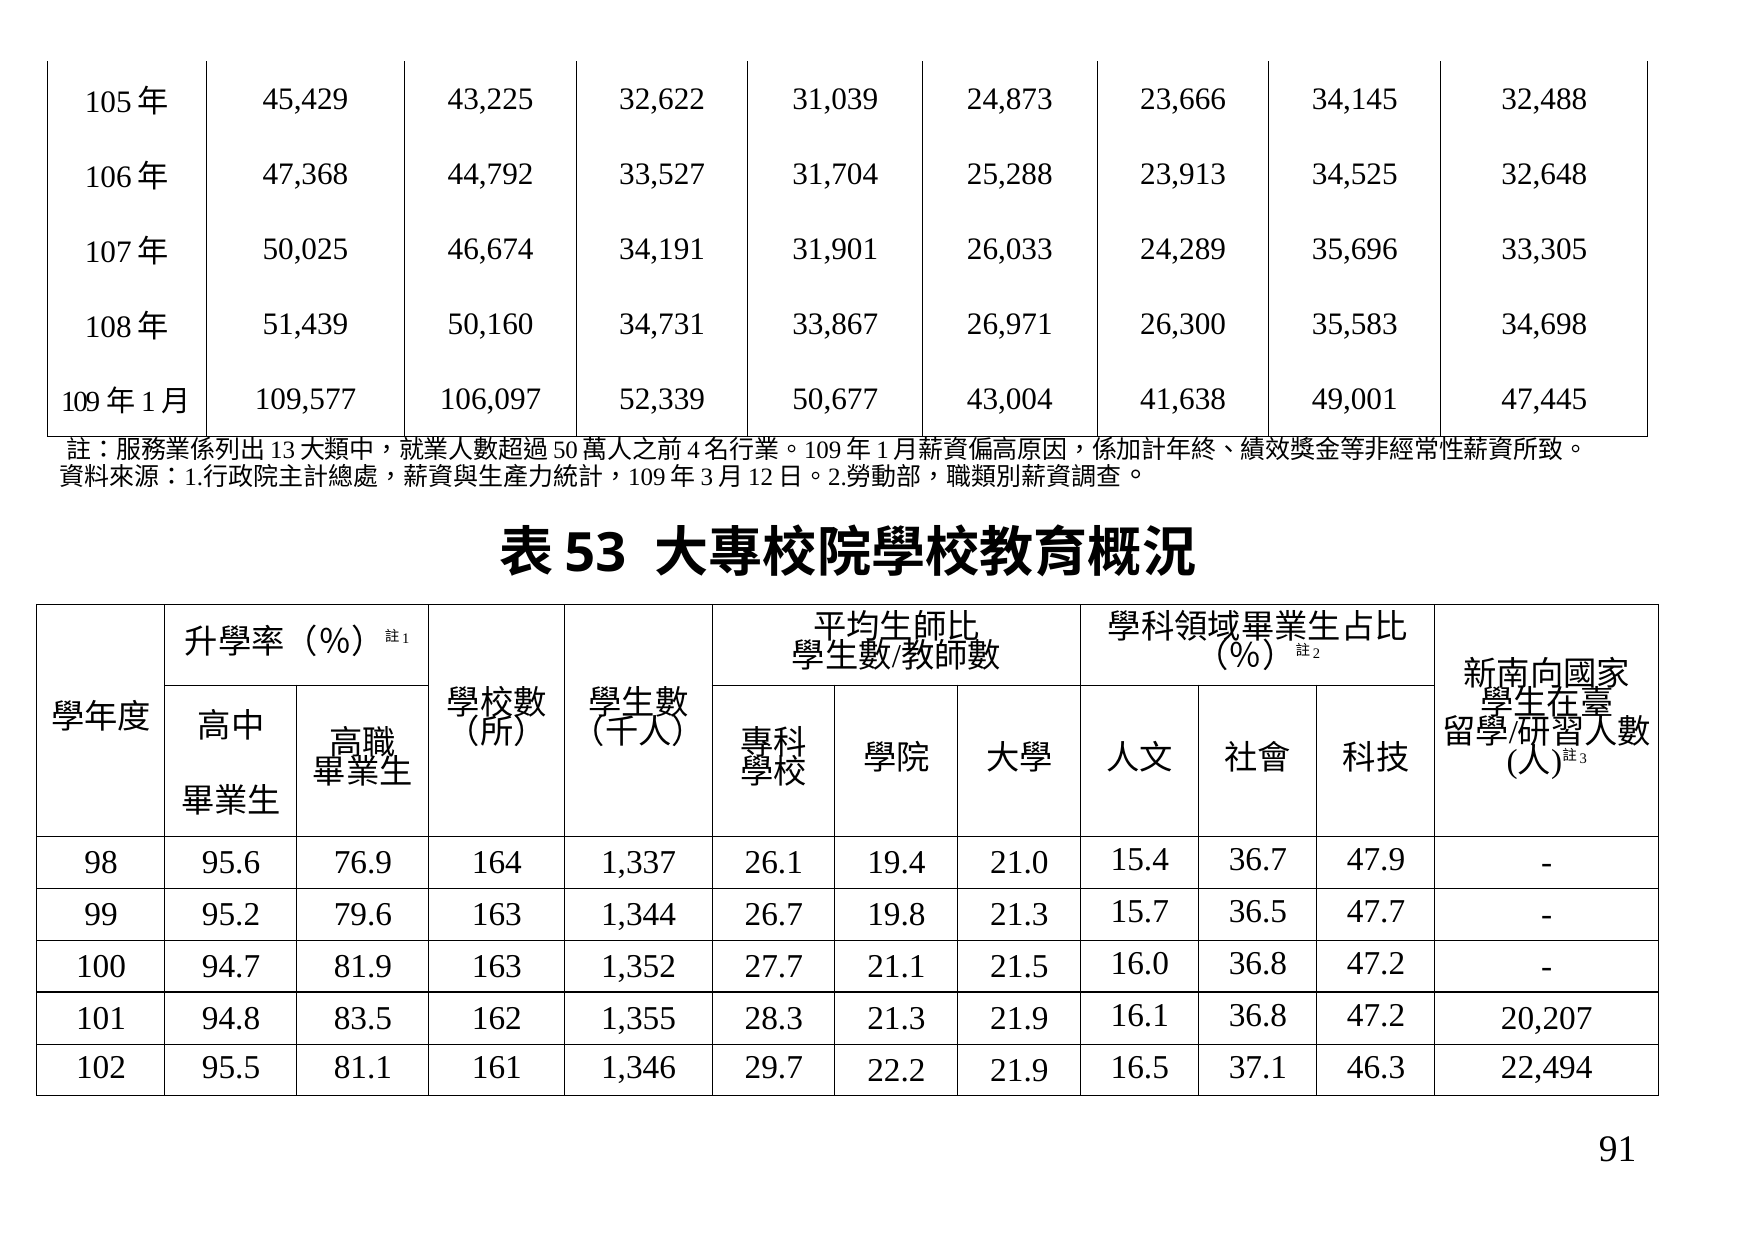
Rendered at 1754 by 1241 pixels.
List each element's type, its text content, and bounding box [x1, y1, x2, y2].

table_cell 47.7 [1317, 889, 1434, 939]
table_cell 32,648 [1441, 136, 1647, 211]
table_cell 大學 [958, 686, 1080, 836]
table_cell 24,289 [1098, 211, 1268, 286]
table_cell 學院 [835, 686, 957, 836]
table_cell 47.2 [1317, 941, 1434, 991]
table_cell 50,160 [405, 286, 576, 361]
table_cell 37.1 [1199, 1045, 1316, 1095]
table_cell 102 [37, 1045, 164, 1095]
table_cell 33,527 [577, 136, 747, 211]
table_cell 26,300 [1098, 286, 1268, 361]
table_cell 專科 學校 [713, 686, 834, 836]
table_cell 50,025 [207, 211, 404, 286]
table_cell 社會 [1199, 686, 1316, 836]
table_cell 47,445 [1441, 361, 1647, 436]
table_cell 21.5 [958, 941, 1080, 991]
table_cell 26.7 [713, 889, 834, 939]
table_cell 19.4 [835, 837, 957, 887]
table_cell 79.6 [297, 889, 428, 939]
table_cell 50,677 [748, 361, 922, 436]
table_cell 98 [37, 837, 164, 887]
table_cell 31,901 [748, 211, 922, 286]
table_cell 76.9 [297, 837, 428, 887]
table_cell 36.7 [1199, 837, 1316, 887]
subtitle 表53 大專校院學校教育概況 [59, 491, 1636, 604]
table_cell 44,792 [405, 136, 576, 211]
table_cell 科技 [1317, 686, 1434, 836]
table_cell 16.0 [1081, 941, 1198, 991]
table_cell 94.8 [165, 993, 296, 1043]
table_cell 22.2 [835, 1045, 957, 1095]
table_cell 43,004 [923, 361, 1097, 436]
table_header 學科領域畢業生占比（％）註2 [1081, 605, 1434, 684]
table_cell 21.1 [835, 941, 957, 991]
table_header 平均生師比 學生數/教師數 [713, 605, 1080, 684]
table_cell 106年 [48, 136, 206, 211]
table_cell 163 [429, 941, 564, 991]
table_cell 22,494 [1435, 1045, 1658, 1095]
table_cell 43,225 [405, 61, 576, 136]
table_cell 31,704 [748, 136, 922, 211]
table_cell - [1435, 941, 1658, 991]
table_cell 16.1 [1081, 993, 1198, 1043]
table_header 新南向國家 學生在臺 留學/研習人數(人)註3 [1435, 605, 1658, 836]
table_cell 162 [429, 993, 564, 1043]
table_cell 47.9 [1317, 837, 1434, 887]
table_cell 24,873 [923, 61, 1097, 136]
table_cell 109,577 [207, 361, 404, 436]
table_cell 26,033 [923, 211, 1097, 286]
table_cell 29.7 [713, 1045, 834, 1095]
table_cell 23,913 [1098, 136, 1268, 211]
table_cell 35,696 [1269, 211, 1440, 286]
table_cell 95.6 [165, 837, 296, 887]
table_cell 15.4 [1081, 837, 1198, 887]
table_cell 106,097 [405, 361, 576, 436]
table_cell 83.5 [297, 993, 428, 1043]
table_cell 21.9 [958, 993, 1080, 1043]
table_cell 32,622 [577, 61, 747, 136]
table_header 學校數 （所） [429, 605, 564, 836]
table_cell 99 [37, 889, 164, 939]
table_cell 36.8 [1199, 993, 1316, 1043]
table_cell 21.3 [958, 889, 1080, 939]
table_cell 34,731 [577, 286, 747, 361]
table_cell 34,145 [1269, 61, 1440, 136]
table_cell 107年 [48, 211, 206, 286]
table_cell 100 [37, 941, 164, 991]
table_cell 26,971 [923, 286, 1097, 361]
table_cell 26.1 [713, 837, 834, 887]
text 資料來源：1.行政院主計總處，薪資與生產力統計，109年3月12日。2.勞動部，職類別薪資調查。 [59, 464, 1636, 491]
table_cell 81.1 [297, 1045, 428, 1095]
table_cell 95.5 [165, 1045, 296, 1095]
table_cell 46,674 [405, 211, 576, 286]
table_cell 25,288 [923, 136, 1097, 211]
table_cell 33,305 [1441, 211, 1647, 286]
table_cell 21.0 [958, 837, 1080, 887]
table_cell 1,337 [565, 837, 712, 887]
table_cell 47.2 [1317, 993, 1434, 1043]
table_cell 19.8 [835, 889, 957, 939]
table_cell 52,339 [577, 361, 747, 436]
table_cell 32,488 [1441, 61, 1647, 136]
table_cell 1,352 [565, 941, 712, 991]
table_cell 36.5 [1199, 889, 1316, 939]
table_cell 109年1月 [48, 361, 206, 436]
table_cell - [1435, 889, 1658, 939]
table_cell 49,001 [1269, 361, 1440, 436]
table_cell 27.7 [713, 941, 834, 991]
table_header 學生數 （千人） [565, 605, 712, 836]
table_cell 46.3 [1317, 1045, 1434, 1095]
table_cell 34,191 [577, 211, 747, 286]
table_cell 16.5 [1081, 1045, 1198, 1095]
table_cell 163 [429, 889, 564, 939]
table_cell 21.9 [958, 1045, 1080, 1095]
table_cell 81.9 [297, 941, 428, 991]
table_cell 21.3 [835, 993, 957, 1043]
table_cell 高職 畢業生 [297, 686, 428, 836]
table_cell 35,583 [1269, 286, 1440, 361]
table_cell 47,368 [207, 136, 404, 211]
table_cell 51,439 [207, 286, 404, 361]
table_cell 人文 [1081, 686, 1198, 836]
table_cell 1,355 [565, 993, 712, 1043]
table_cell 164 [429, 837, 564, 887]
text 註：服務業係列出13大類中，就業人數超過50萬人之前4名行業。109年1月薪資偏高原因，係加計年終、績效獎金等非經常性薪資所致。 [66, 437, 1636, 464]
table_cell 108年 [48, 286, 206, 361]
table_cell 31,039 [748, 61, 922, 136]
table_cell 101 [37, 993, 164, 1043]
table_cell 23,666 [1098, 61, 1268, 136]
table_cell 36.8 [1199, 941, 1316, 991]
table_cell 105年 [48, 61, 206, 136]
table_cell 高中 畢業生 [165, 686, 296, 836]
table_cell 34,698 [1441, 286, 1647, 361]
table_cell 41,638 [1098, 361, 1268, 436]
table_header 學年度 [37, 605, 164, 836]
table_cell 94.7 [165, 941, 296, 991]
table_cell 20,207 [1435, 993, 1658, 1043]
table_cell 33,867 [748, 286, 922, 361]
table_cell 34,525 [1269, 136, 1440, 211]
table_cell 45,429 [207, 61, 404, 136]
table_cell 28.3 [713, 993, 834, 1043]
table_cell 15.7 [1081, 889, 1198, 939]
table_header 升學率（％）註1 [165, 605, 428, 684]
table_cell 1,344 [565, 889, 712, 939]
table_cell 95.2 [165, 889, 296, 939]
table_cell 1,346 [565, 1045, 712, 1095]
table_cell - [1435, 837, 1658, 887]
table_cell 161 [429, 1045, 564, 1095]
